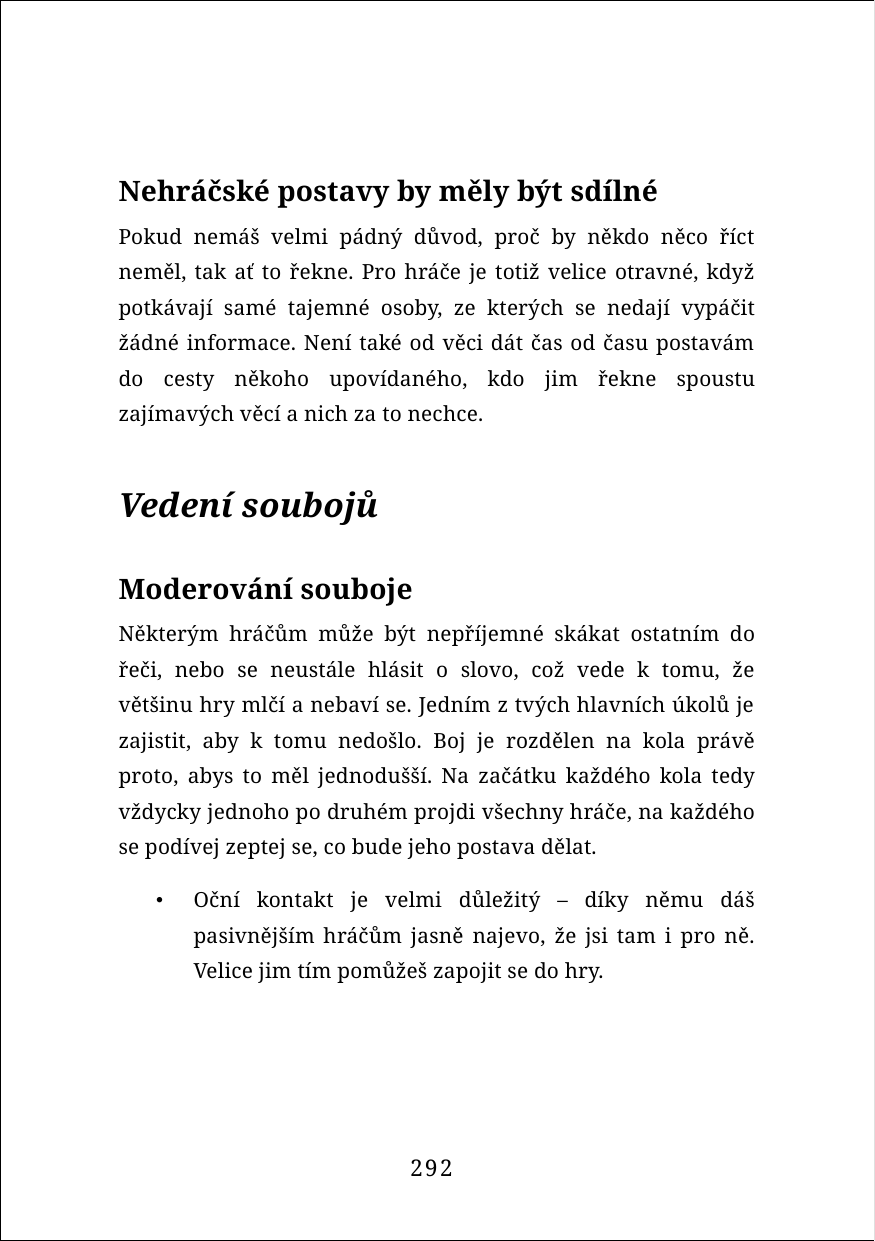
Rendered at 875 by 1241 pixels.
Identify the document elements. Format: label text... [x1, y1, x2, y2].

subtitle Moderování souboje [118, 569, 756, 607]
list Oční kontakt je velmi důležitý – díky němu dáš pasivnějším hráčům jasně najevo, že jsi tam i pro ně. Velice jim tím pomůžeš zapojit se do hry. [156, 886, 756, 985]
text Některým hráčům může být nepříjemné skákat ostatním do řeči, nebo se neustále hlásit o slovo, což vede k tomu, že většinu hry mlčí a nebaví se. Jedním z tvých hlavních úkolů je zajistit, aby k tomu nedošlo. Boj je rozdělen na kola právě proto, abys to měl jednodušší. Na začátku každého kola tedy vždycky jednoho po druhém projdi všechny hráče, na každého se podívej zeptej se, co bude jeho postava dělat. [118, 619, 756, 861]
subtitle Vedení soubojů [118, 482, 756, 528]
subtitle Nehráčské postavy by měly být sdílné [118, 172, 756, 210]
text Pokud nemáš velmi pádný důvod, proč by někdo něco říct neměl, tak ať to řekne. Pro hráče je totiž velice otravné, když potkávají samé tajemné osoby, ze kterých se nedají vypáčit žádné informace. Není také od věci dát čas od času postavám do cesty někoho upovídaného, kdo jim řekne spoustu zajímavých věcí a nich za to nechce. [118, 222, 756, 428]
